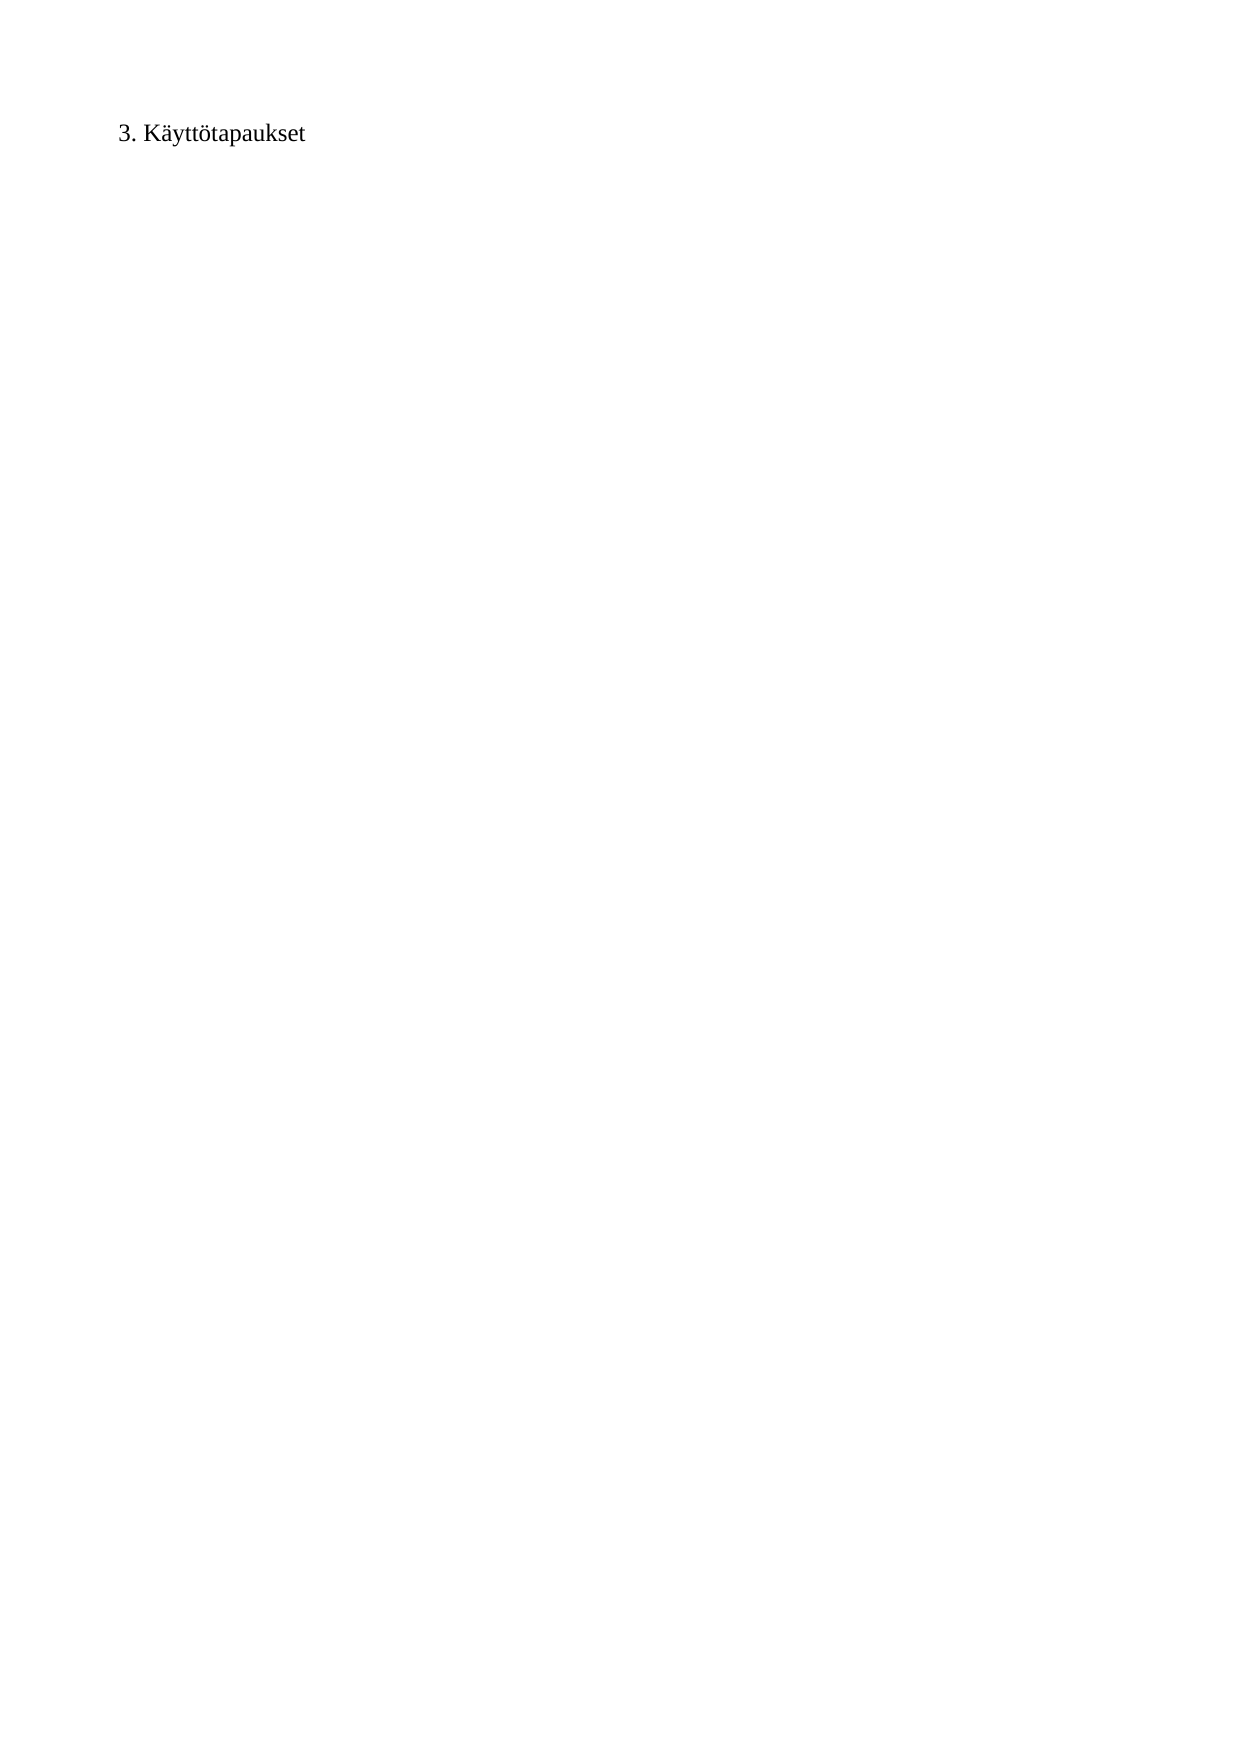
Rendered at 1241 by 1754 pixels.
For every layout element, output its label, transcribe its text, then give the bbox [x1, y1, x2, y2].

text 3. Käyttötapaukset [118, 118, 1122, 147]
